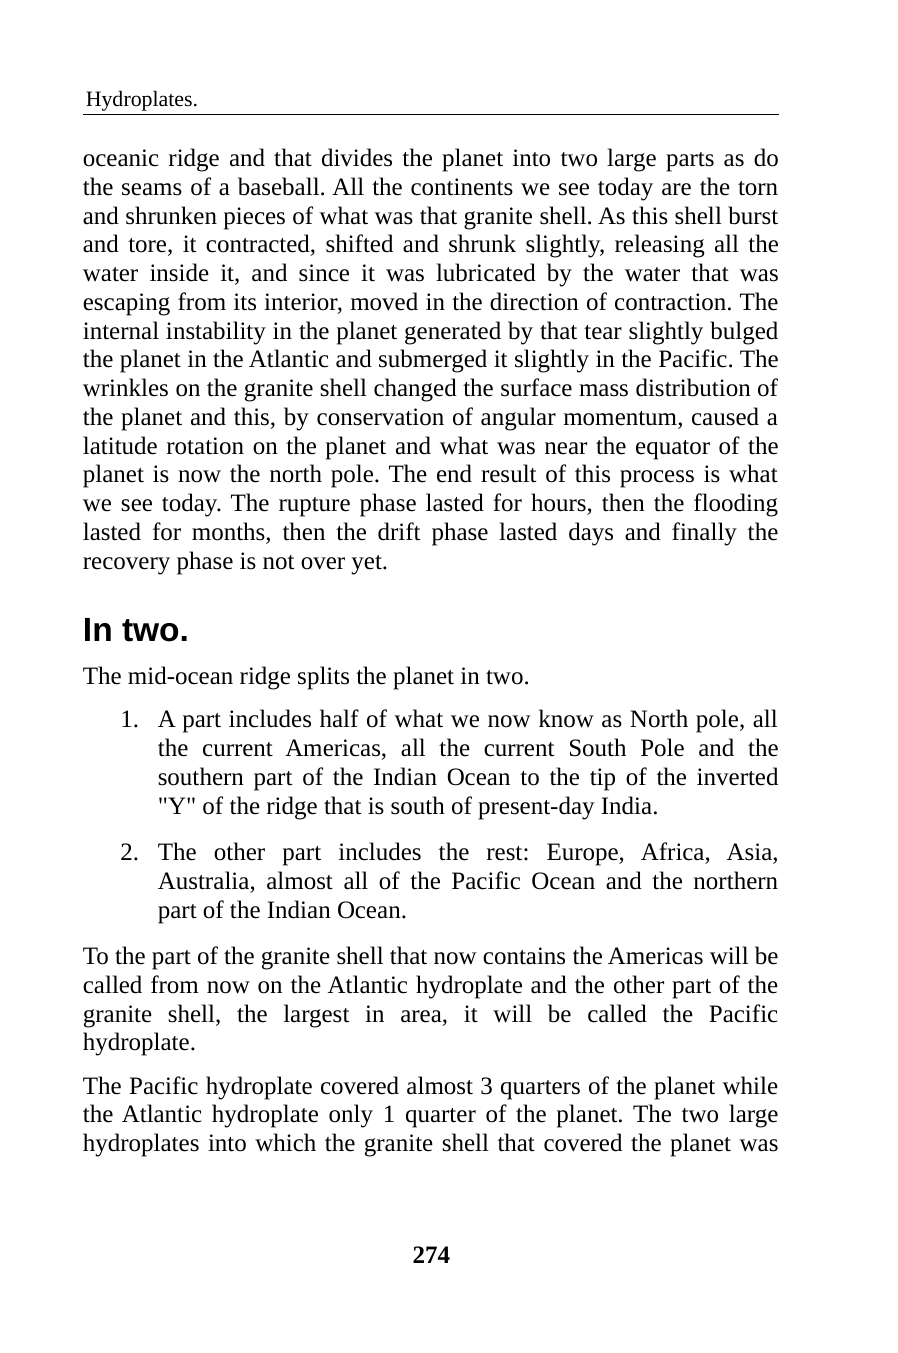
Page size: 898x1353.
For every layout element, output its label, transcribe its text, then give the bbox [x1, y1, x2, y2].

subtitle In two. [83, 610, 779, 649]
text To the part of the granite shell that now contains the Americas will be called from now on the Atlantic hydroplate and the other part of the granite shell, the largest in area, it will be called the Pacific hydroplate. [83, 941, 779, 1056]
text oceanic ridge and that divides the planet into two large parts as do the seams of a baseball. All the continents we see today are the torn and shrunken pieces of what was that granite shell. As this shell burst and tore, it contracted, shifted and shrunk slightly, releasing all the water inside it, and since it was lubricated by the water that was escaping from its interior, moved in the direction of contraction. The internal instability in the planet generated by that tear slightly bulged the planet in the Atlantic and submerged it slightly in the Pacific. The wrinkles on the granite shell changed the surface mass distribution of the planet and this, by conservation of angular momentum, caused a latitude rotation on the planet and what was near the equator of the planet is now the north pole. The end result of this process is what we see today. The rupture phase lasted for hours, then the flooding lasted for months, then the drift phase lasted days and finally the recovery phase is not over yet. [83, 143, 779, 574]
text The Pacific hydroplate covered almost 3 quarters of the planet while the Atlantic hydroplate only 1 quarter of the planet. The two large hydroplates into which the granite shell that covered the planet was [83, 1071, 779, 1157]
list The other part includes the rest: Europe, Africa, Asia, Australia, almost all of the Pacific Ocean and the northern part of the Indian Ocean. [120, 837, 779, 923]
text The mid-ocean ridge splits the planet in two. [83, 661, 779, 690]
list A part includes half of what we now know as North pole, all the current Americas, all the current South Pole and the southern part of the Indian Ocean to the tip of the inverted "Y" of the ridge that is south of present-day India. [120, 704, 779, 819]
